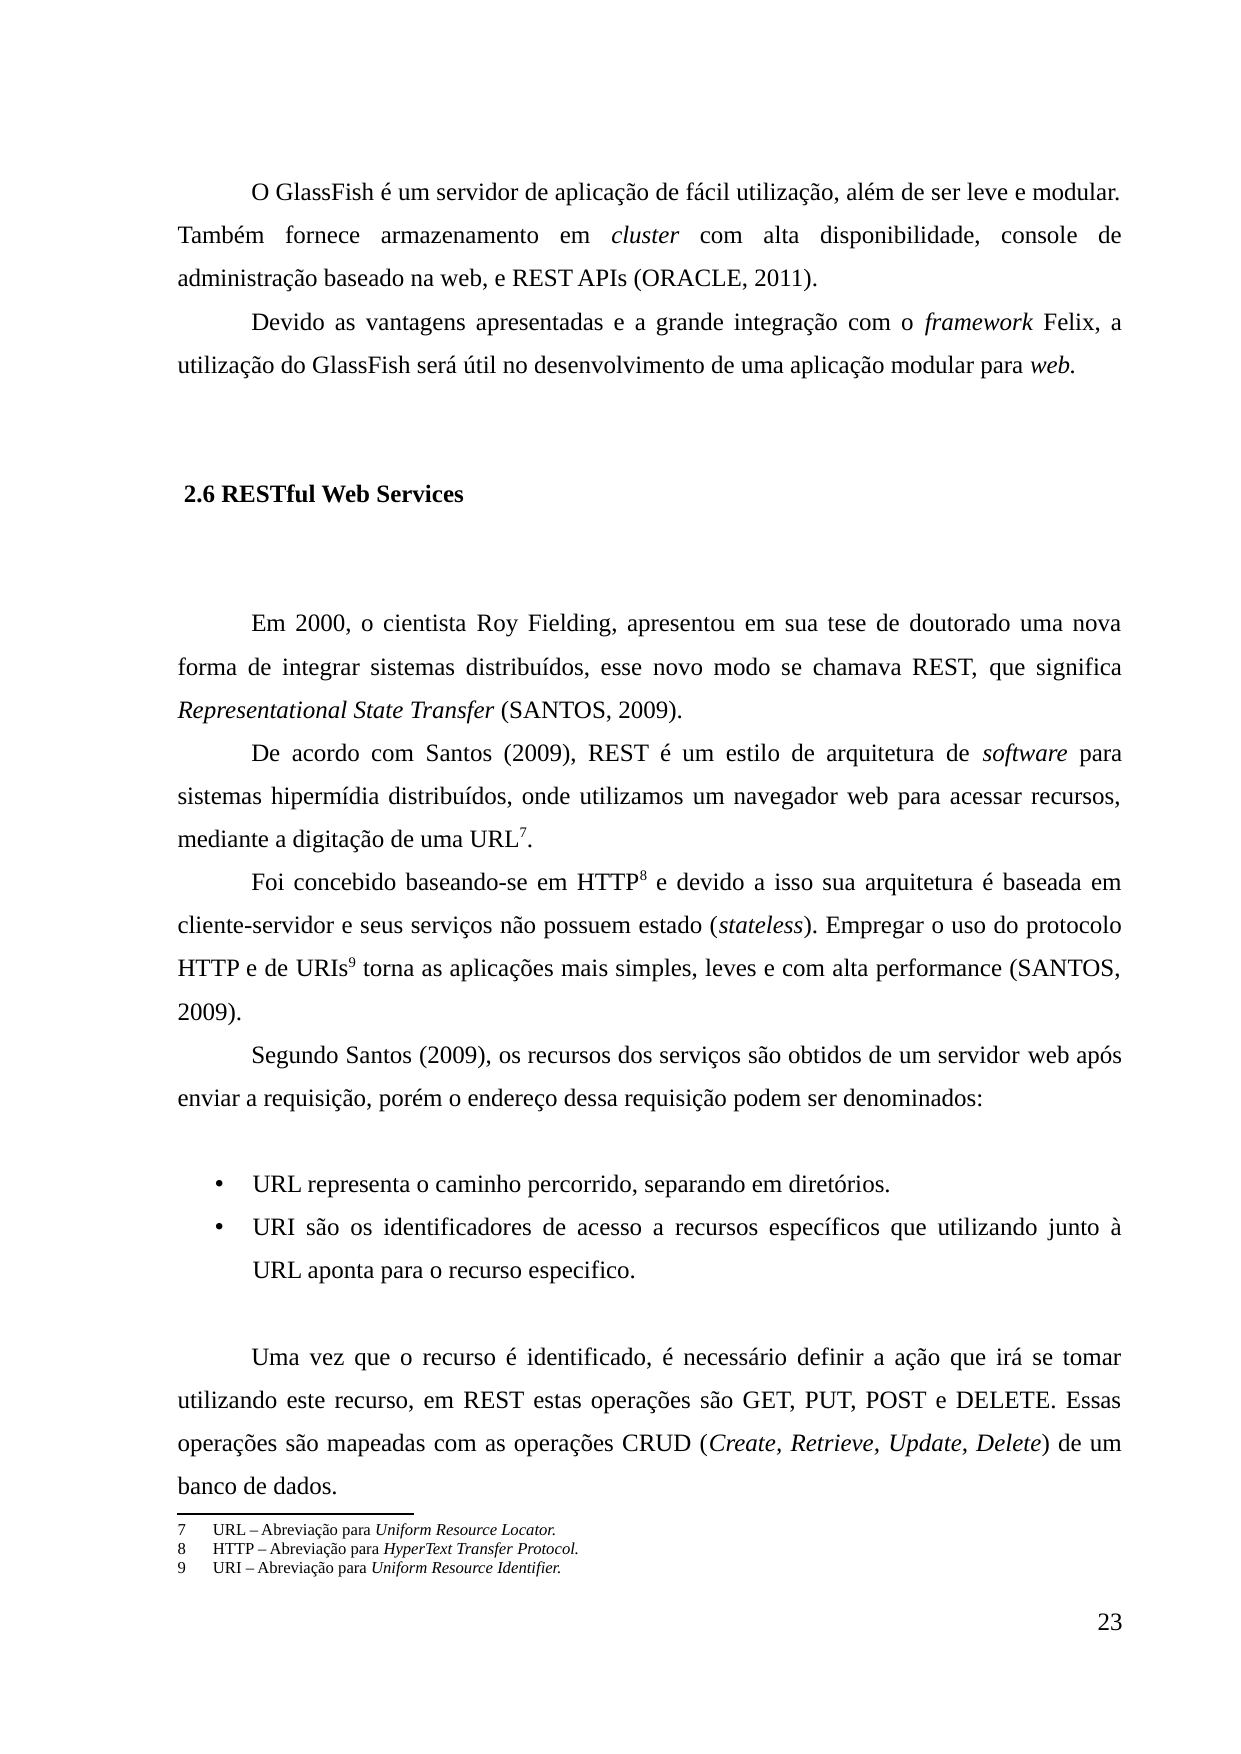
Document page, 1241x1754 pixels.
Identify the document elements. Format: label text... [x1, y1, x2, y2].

list URL representa o caminho percorrido, separando em diretórios. [215, 1169, 1122, 1198]
text URL – Abreviação para Uniform Resource Locator. [177, 1519, 1122, 1539]
text De acordo com Santos (2009), REST é um estilo de arquitetura de software para sistemas hipermídia distribuídos, onde utilizamos um navegador web para acessar recursos, mediante a digitação de uma URL. [177, 738, 1122, 853]
text Segundo Santos (2009), os recursos dos serviços são obtidos de um servidor web após enviar a requisição, porém o endereço dessa requisição podem ser denominados: [177, 1040, 1122, 1112]
text Em 2000, o cientista Roy Fielding, apresentou em sua tese de doutorado uma nova forma de integrar sistemas distribuídos, esse novo modo se chamava REST, que significa Representational State Transfer (SANTOS, 2009). [177, 608, 1122, 723]
text O GlassFish é um servidor de aplicação de fácil utilização, além de ser leve e modular. Também fornece armazenamento em cluster com alta disponibilidade, console de administração baseado na web, e REST APIs (ORACLE, 2011). [177, 177, 1122, 292]
text Foi concebido baseando-se em HTTP e devido a isso sua arquitetura é baseada em cliente-servidor e seus serviços não possuem estado (stateless). Empregar o uso do protocolo HTTP e de URIs torna as aplicações mais simples, leves e com alta performance (SANTOS, 2009). [177, 867, 1122, 1025]
text Devido as vantagens apresentadas e a grande integração com o framework Felix, a utilização do GlassFish será útil no desenvolvimento de uma aplicação modular para web. [177, 307, 1122, 378]
subtitle RESTful Web Services [177, 479, 1122, 508]
text HTTP – Abreviação para HyperText Transfer Protocol. [177, 1539, 1122, 1558]
text Uma vez que o recurso é identificado, é necessário definir a ação que irá se tomar utilizando este recurso, em REST estas operações são GET, PUT, POST e DELETE. Essas operações são mapeadas com as operações CRUD (Create, Retrieve, Update, Delete) de um banco de dados. [177, 1342, 1122, 1500]
list URI são os identificadores de acesso a recursos específicos que utilizando junto à URL aponta para o recurso especifico. [215, 1212, 1122, 1284]
text URI – Abreviação para Uniform Resource Identifier. [177, 1558, 1122, 1577]
